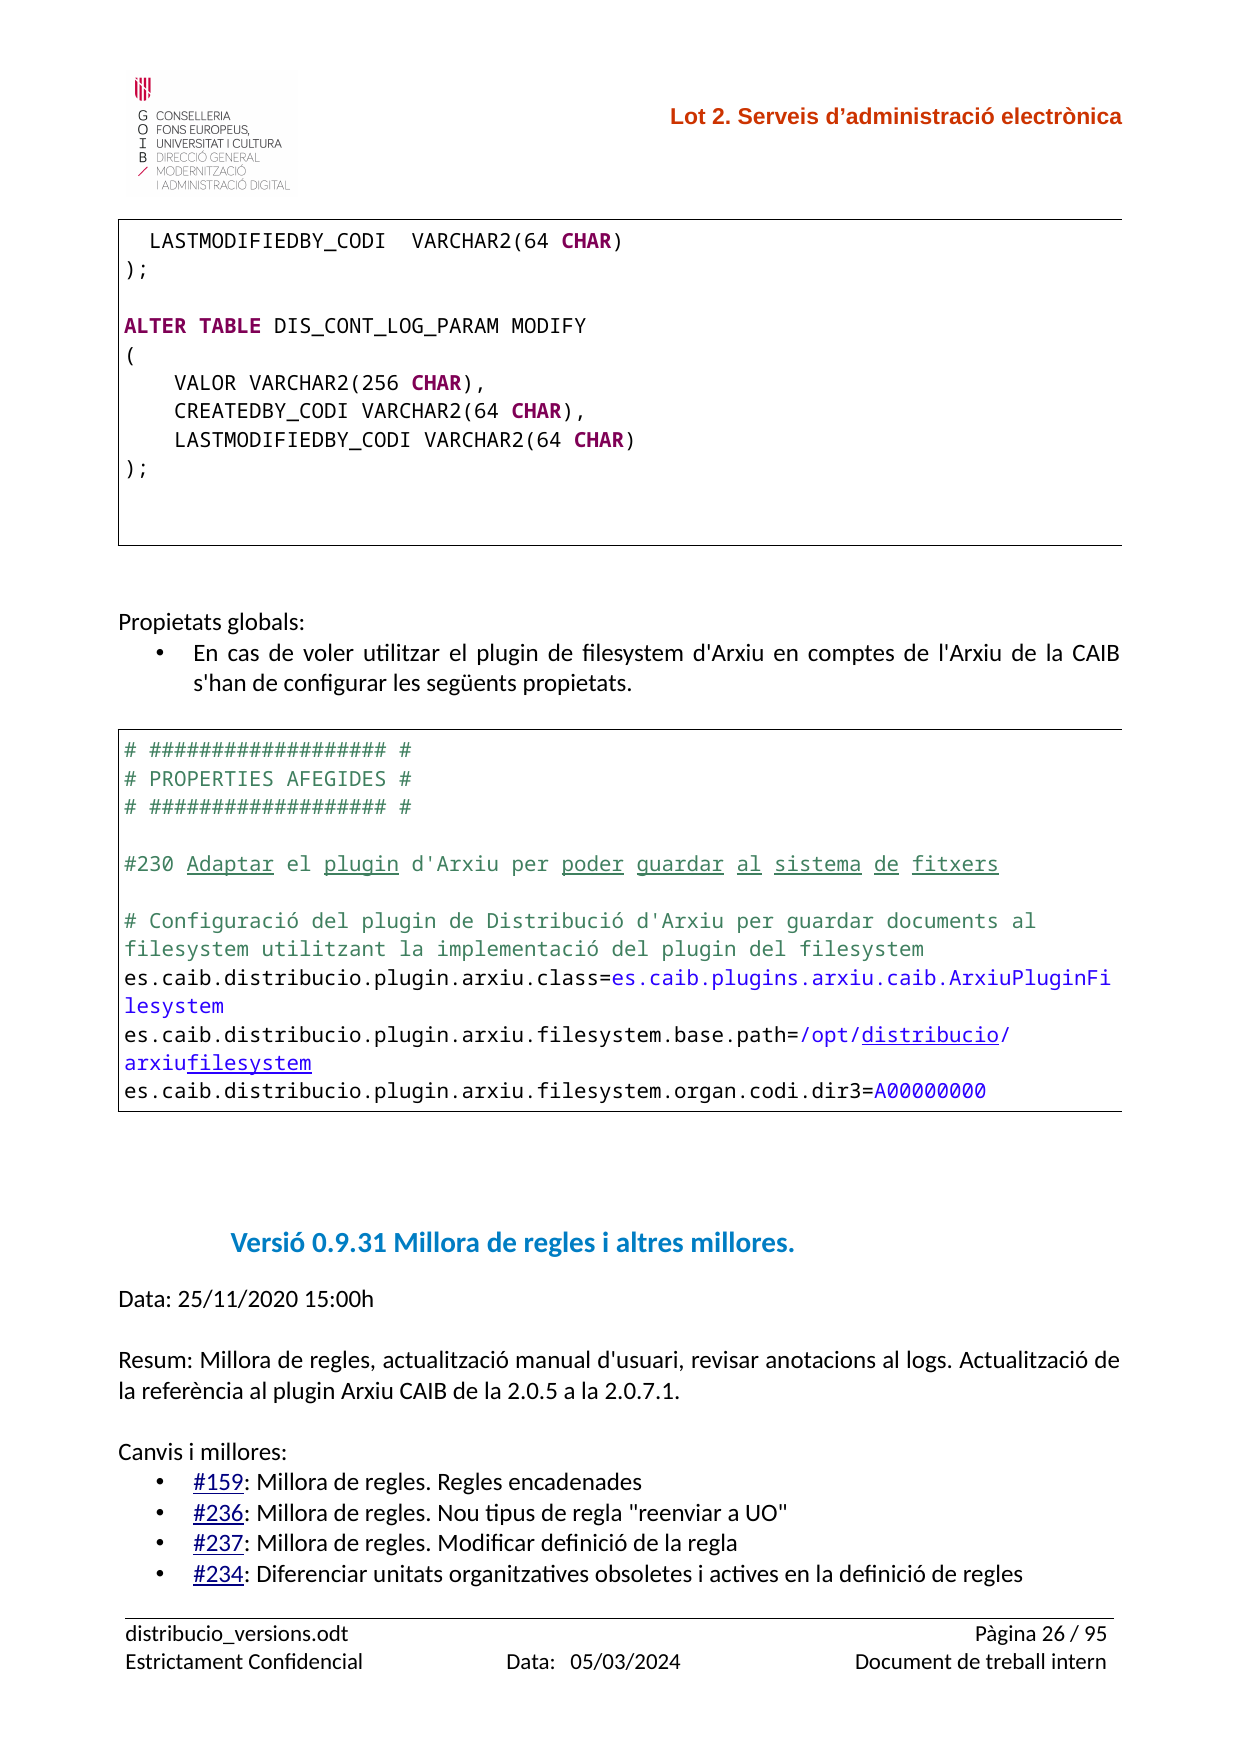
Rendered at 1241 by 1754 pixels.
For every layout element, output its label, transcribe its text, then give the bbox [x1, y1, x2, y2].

text Propietats globals: [118, 607, 1122, 637]
text Resum: Millora de regles, actualització manual d'usuari, revisar anotacions al logs. Actualització de la referència al plugin Arxiu CAIB de la 2.0.5 a la 2.0.7.1. [118, 1344, 1122, 1405]
list #234: Diferenciar unitats organitzatives obsoletes i actives en la definició de regles [156, 1558, 1122, 1588]
text Canvis i millores: [118, 1436, 1122, 1466]
list #237: Millora de regles. Modificar definició de la regla [156, 1527, 1122, 1558]
picture [126, 70, 299, 197]
list En cas de voler utilitzar el plugin de filesystem d'Arxiu en comptes de l'Arxiu de la CAIB s'han de configurar les següents propietats. [156, 637, 1122, 698]
subtitle Versió 0.9.31 Millora de regles i altres millores. [153, 1224, 1122, 1260]
table_header LASTMODIFIEDBY_CODI VARCHAR2(64 CHAR) ); ALTER TABLE DIS_CONT_LOG_PARAM MODIFY ( VALOR VARCHAR2(256 CHAR), CREATEDBY_CODI VARCHAR2(64 CHAR), LASTMODIFIEDBY_CODI VARCHAR2(64 CHAR) ); [119, 220, 1122, 544]
list #236: Millora de regles. Nou tipus de regla "reenviar a UO" [156, 1497, 1122, 1527]
text Data: 25/11/2020 15:00h [118, 1283, 1122, 1314]
list #159: Millora de regles. Regles encadenades [156, 1466, 1122, 1497]
table_header # ################### # # PROPERTIES AFEGIDES # # ################### # #230 Adaptar el plugin d'Arxiu per poder guardar al sistema de fitxers # Configuració del plugin de Distribució d'Arxiu per guardar documents al filesystem utilitzant la implementació del plugin del filesystem es.caib.distribucio.plugin.arxiu.class=es.caib.plugins.arxiu.caib.ArxiuPluginFilesystem es.caib.distribucio.plugin.arxiu.filesystem.base.path=/opt/distribucio/arxiufilesystem es.caib.distribucio.plugin.arxiu.filesystem.organ.codi.dir3=A00000000 [119, 730, 1122, 1111]
